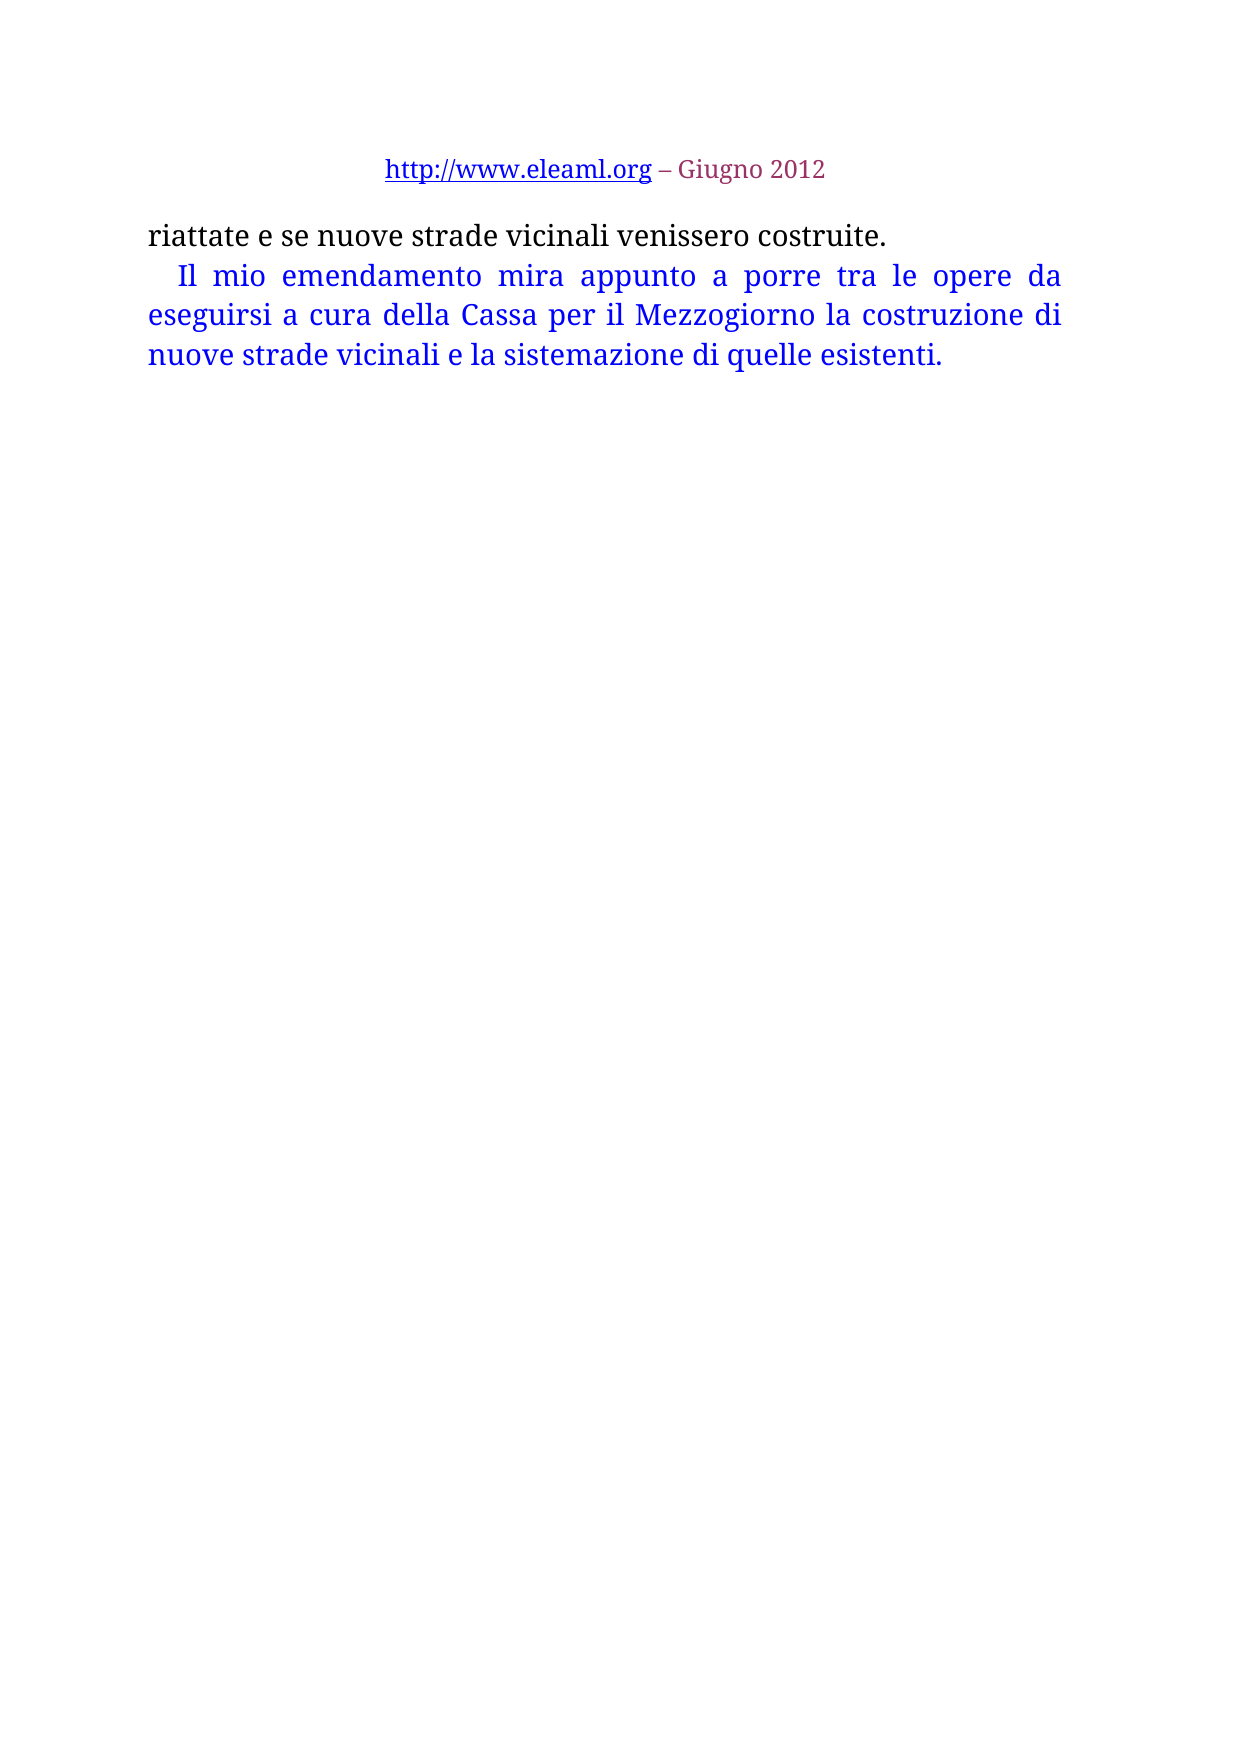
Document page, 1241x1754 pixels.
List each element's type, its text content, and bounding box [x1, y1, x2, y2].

text riattate e se nuove strade vicinali venissero costruite. [148, 215, 1063, 255]
text Il mio emendamento mira appunto a porre tra le opere da eseguirsi a cura della Cassa per il Mezzogiorno la costruzione di nuove strade vicinali e la sistemazione di quelle esistenti. [148, 255, 1063, 374]
